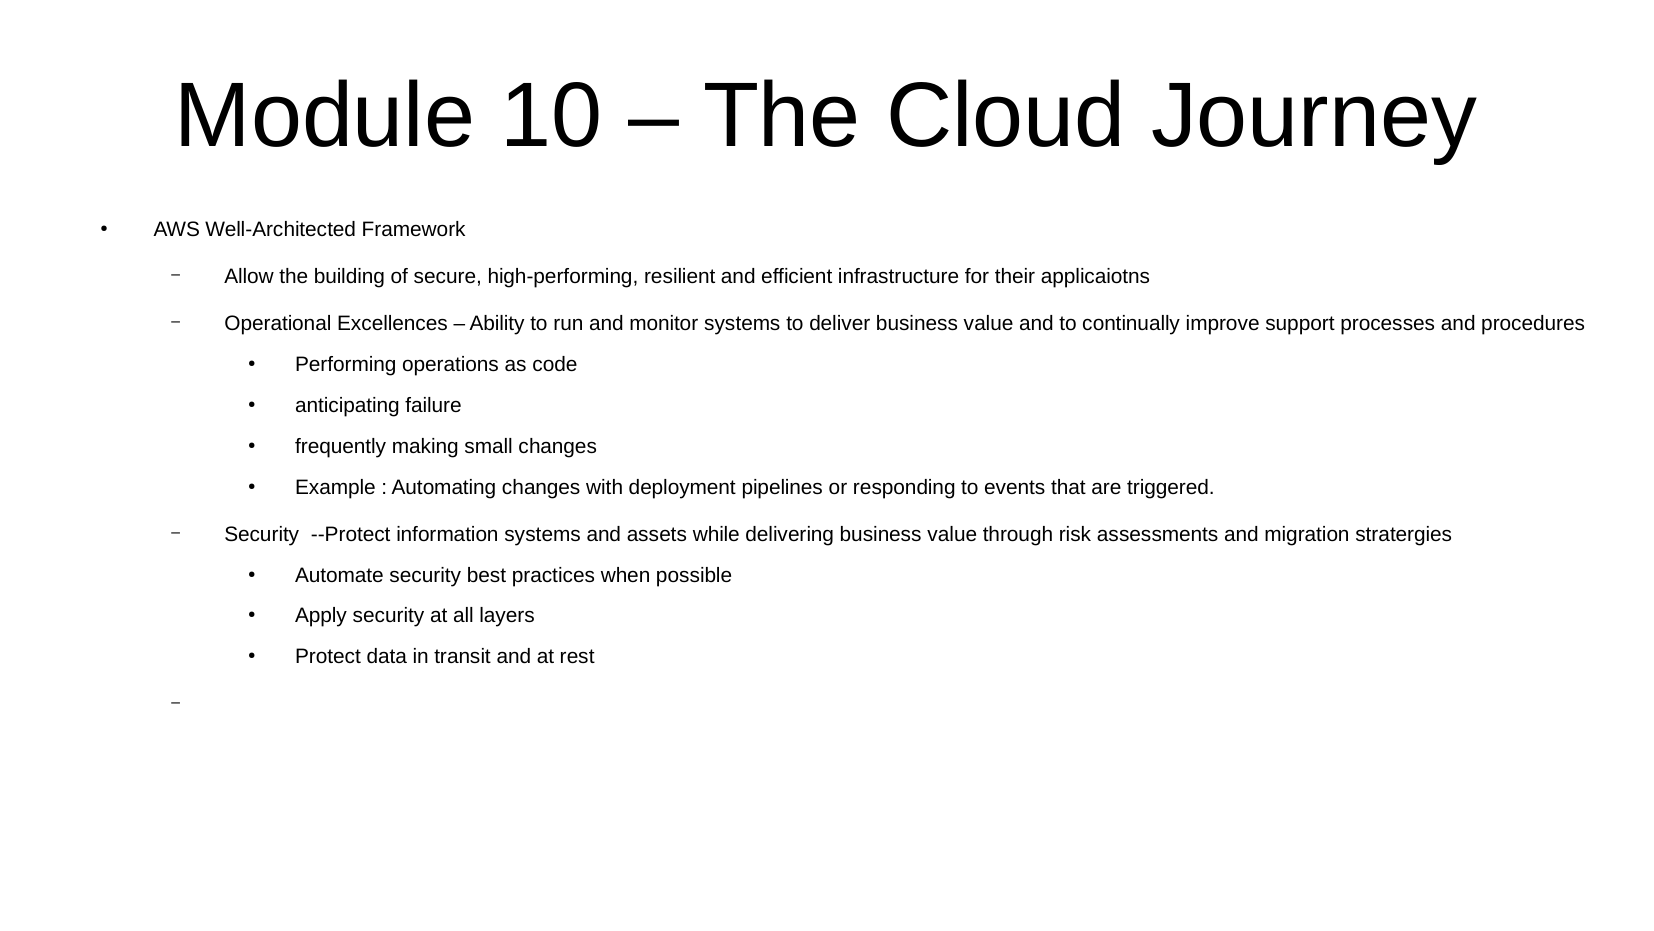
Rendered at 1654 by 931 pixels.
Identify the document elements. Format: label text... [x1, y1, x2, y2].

list AWS Well-Architected Framework Allow the building of secure, high-performing, resilient and efficient infrastructure for their applicaiotns Operational Excellences – Ability to run and monitor systems to deliver business value and to continually improve support processes and procedures Performing operations as code anticipating failure frequently making small changes Example : Automating changes with deployment pipelines or responding to events that are triggered. Security --Protect information systems and assets while delivering business value through risk assessments and migration stratergies Automate security best practices when possible Apply security at all layers Protect data in transit and at rest [82, 217, 1636, 901]
title Module 10 – The Cloud Journey [82, 37, 1571, 193]
